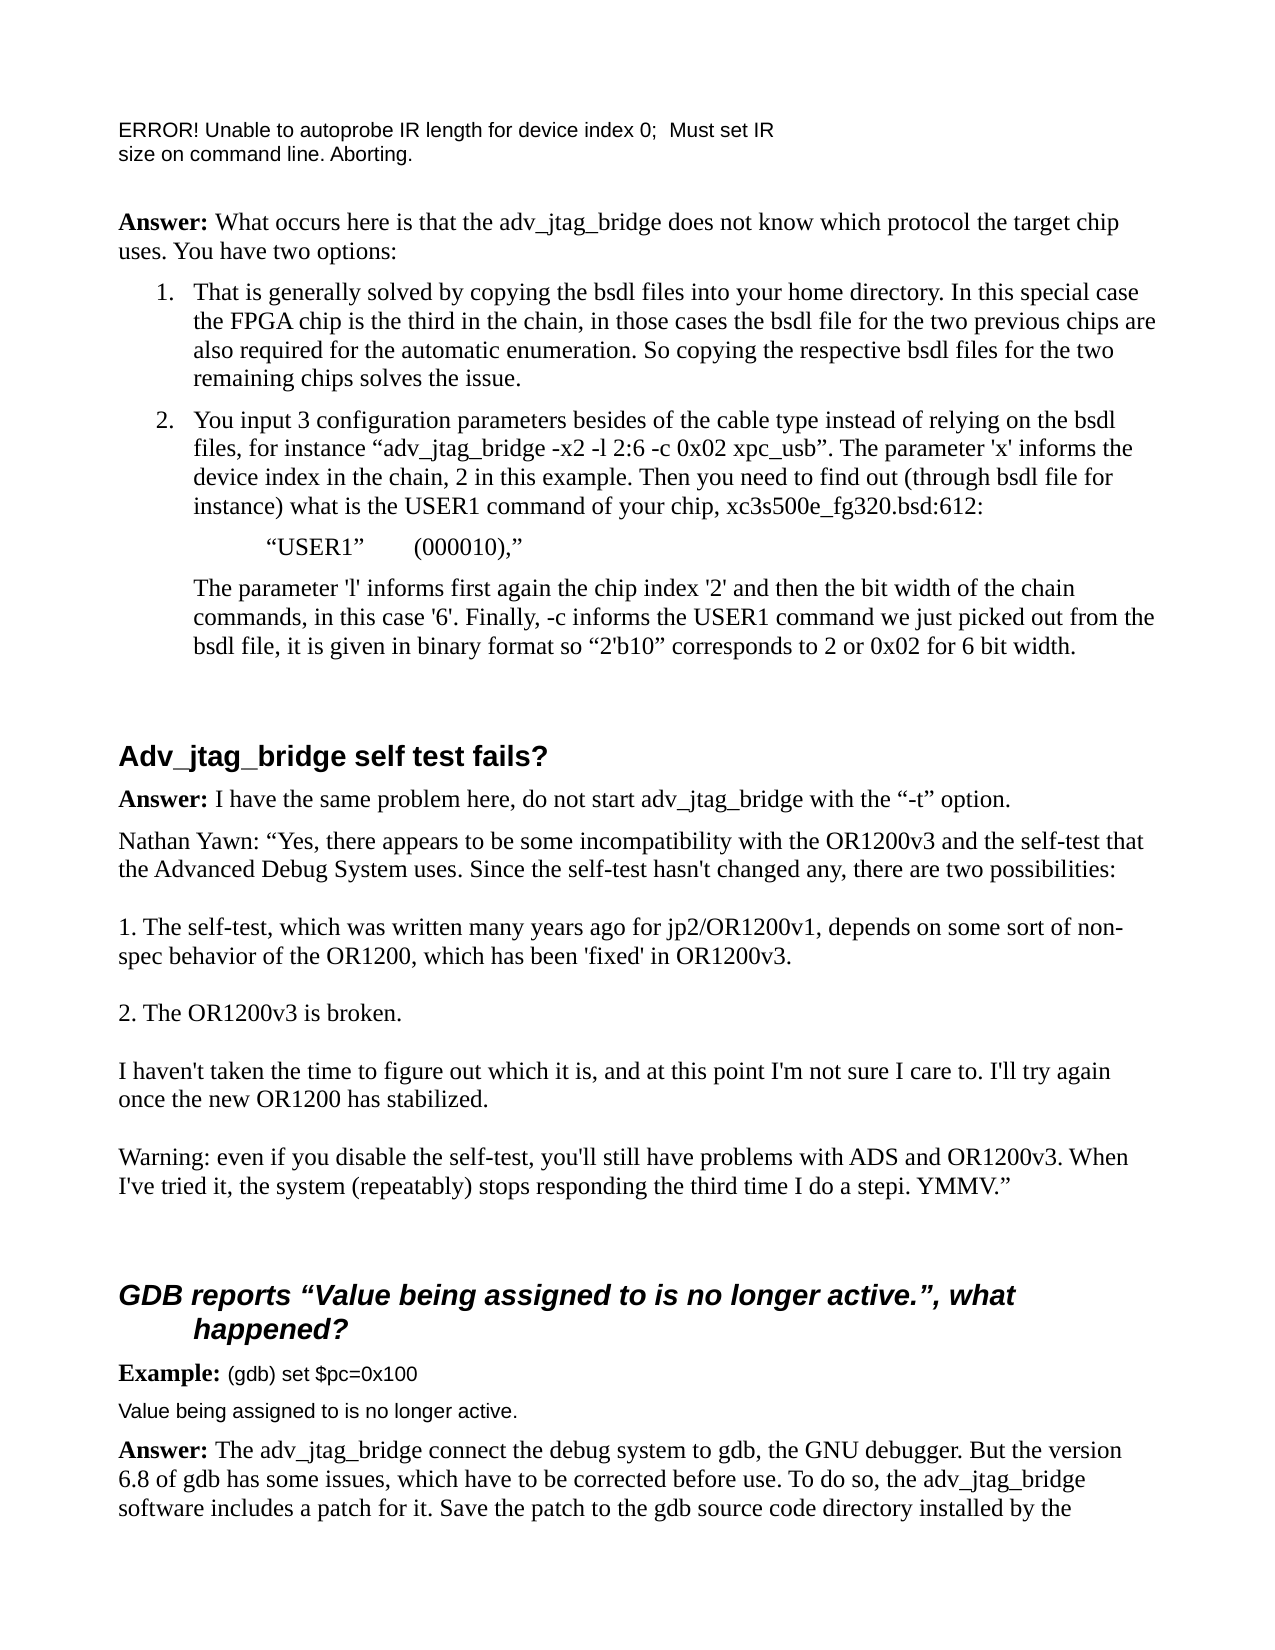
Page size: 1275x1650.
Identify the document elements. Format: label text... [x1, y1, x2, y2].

text Answer: I have the same problem here, do not start adv_jtag_bridge with the “-t” option. [118, 784, 1157, 813]
text Nathan Yawn: “Yes, there appears to be some incompatibility with the OR1200v3 and the self-test that the Advanced Debug System uses. Since the self-test hasn't changed any, there are two possibilities: 1. The self-test, which was written many years ago for jp2/OR1200v1, depends on some sort of non-spec behavior of the OR1200, which has been 'fixed' in OR1200v3. 2. The OR1200v3 is broken. I haven't taken the time to figure out which it is, and at this point I'm not sure I care to. I'll try again once the new OR1200 has stabilized. Warning: even if you disable the self-test, you'll still have problems with ADS and OR1200v3. When I've tried it, the system (repeatably) stops responding the third time I do a stepi. YMMV.” [118, 826, 1157, 1199]
text “USER1” (000010),” [118, 532, 1157, 561]
list You input 3 configuration parameters besides of the cable type instead of relying on the bsdl files, for instance “adv_jtag_bridge -x2 -l 2:6 -c 0x02 xpc_usb”. The parameter 'x' informs the device index in the chain, 2 in this example. Then you need to find out (through bsdl file for instance) what is the USER1 command of your chip, xc3s500e_fg320.bsd:612: [156, 405, 1157, 520]
subtitle Adv_jtag_bridge self test fails? [118, 738, 1157, 772]
text Answer: What occurs here is that the adv_jtag_bridge does not know which protocol the target chip uses. You have two options: [118, 207, 1157, 265]
text Answer: The adv_jtag_bridge connect the debug system to gdb, the GNU debugger. But the version 6.8 of gdb has some issues, which have to be corrected before use. To do so, the adv_jtag_bridge software includes a patch for it. Save the patch to the gdb source code directory installed by the [118, 1436, 1157, 1522]
list That is generally solved by copying the bsdl files into your home directory. In this special case the FPGA chip is the third in the chain, in those cases the bsdl file for the two previous chips are also required for the automatic enumeration. So copying the respective bsdl files for the two remaining chips solves the issue. [156, 277, 1157, 392]
list The parameter 'l' informs first again the chip index '2' and then the bit width of the chain commands, in this case '6'. Finally, -c informs the USER1 command we just picked out from the bsdl file, it is given in binary format so “2'b10” corresponds to 2 or 0x02 for 6 bit width. [156, 573, 1157, 660]
text Example: (gdb) set $pc=0x100 [118, 1358, 1157, 1387]
text ERROR! Unable to autoprobe IR length for device index 0; Must set IR size on command line. Aborting. [118, 118, 1157, 166]
text Value being assigned to is no longer active. [118, 1399, 1157, 1423]
subtitle GDB reports “Value being assigned to is no longer active.”, what happened? [118, 1278, 1157, 1345]
